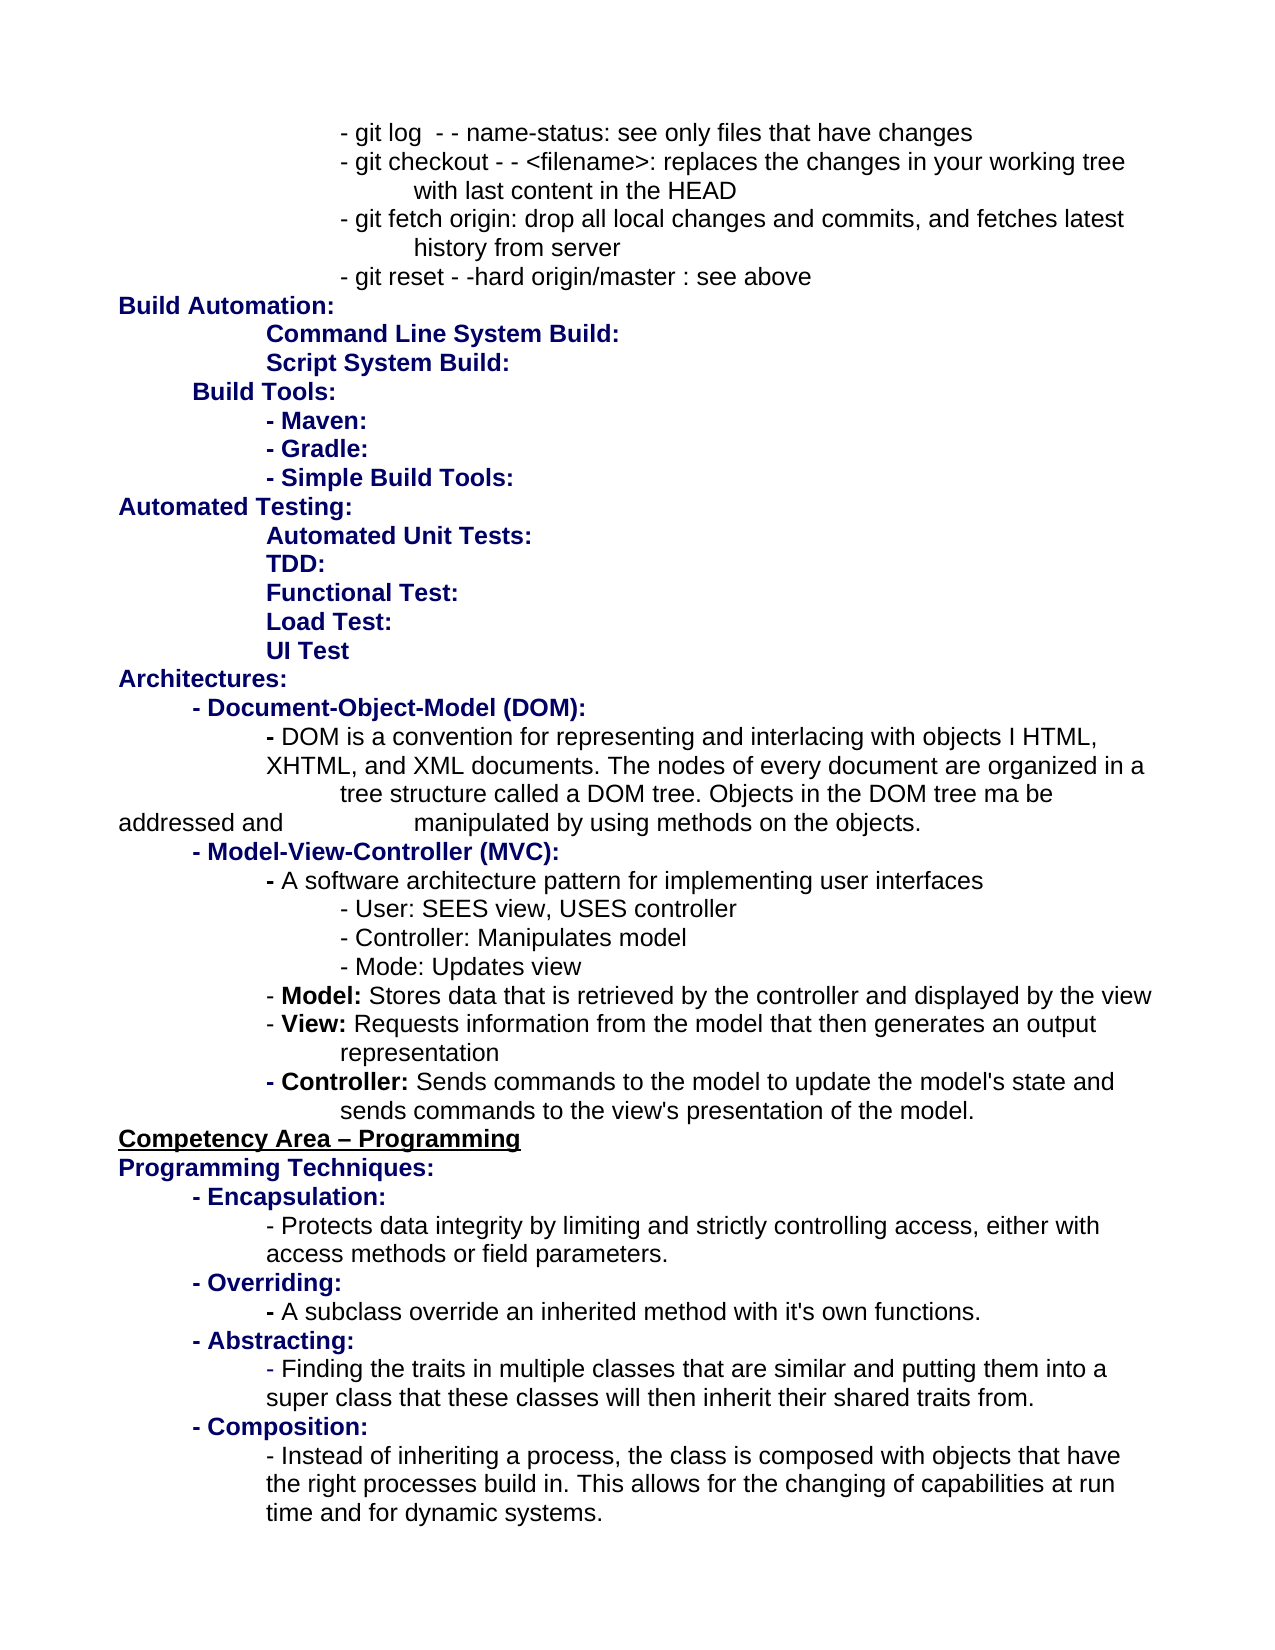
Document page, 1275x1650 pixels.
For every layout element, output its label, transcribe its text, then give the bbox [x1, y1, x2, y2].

text - git fetch origin: drop all local changes and commits, and fetches latest history from server [118, 204, 1157, 262]
text - Simple Build Tools: [118, 463, 1157, 492]
text - Instead of inheriting a process, the class is composed with objects that have the right processes build in. This allows for the changing of capabilities at run time and for dynamic systems. [118, 1441, 1157, 1527]
text - git checkout - - <filename>: replaces the changes in your working tree with last content in the HEAD [118, 147, 1157, 204]
text - Model-View-Controller (MVC): [118, 837, 1157, 866]
text - Finding the traits in multiple classes that are similar and putting them into a super class that these classes will then inherit their shared traits from. [118, 1354, 1157, 1412]
text - Mode: Updates view [118, 952, 1157, 981]
text Command Line System Build: [118, 319, 1157, 348]
text - Encapsulation: [118, 1182, 1157, 1211]
text - git reset - -hard origin/master : see above [118, 262, 1157, 291]
text - Gradle: [118, 434, 1157, 463]
text TDD: [118, 549, 1157, 578]
text - Controller: Manipulates model [118, 923, 1157, 952]
text - Abstracting: [118, 1326, 1157, 1354]
text - git log - - name-status: see only files that have changes [118, 118, 1157, 147]
text UI Test [118, 636, 1157, 664]
text - Protects data integrity by limiting and strictly controlling access, either with access methods or field parameters. [118, 1211, 1157, 1268]
text Functional Test: [118, 578, 1157, 607]
text - Document-Object-Model (DOM): [118, 693, 1157, 722]
text - Composition: [118, 1412, 1157, 1441]
text Architectures: [118, 664, 1157, 693]
text Automated Unit Tests: [118, 521, 1157, 549]
text Competency Area – Programming [118, 1124, 1157, 1153]
text - User: SEES view, USES controller [118, 894, 1157, 923]
text - A subclass override an inherited method with it's own functions. [118, 1297, 1157, 1326]
text - Model: Stores data that is retrieved by the controller and displayed by the view [118, 981, 1157, 1009]
text - A software architecture pattern for implementing user interfaces [118, 866, 1157, 894]
text - DOM is a convention for representing and interlacing with objects I HTML, XHTML, and XML documents. The nodes of every document are organized in a tree structure called a DOM tree. Objects in the DOM tree ma be addressed and manipulated by using methods on the objects. [118, 722, 1157, 837]
text Automated Testing: [118, 492, 1157, 521]
text - View: Requests information from the model that then generates an output representation [118, 1009, 1157, 1067]
text Load Test: [118, 607, 1157, 636]
text Script System Build: [118, 348, 1157, 377]
text Build Tools: [118, 377, 1157, 406]
text - Controller: Sends commands to the model to update the model's state and sends commands to the view's presentation of the model. [118, 1067, 1157, 1124]
text Programming Techniques: [118, 1153, 1157, 1182]
text - Overriding: [118, 1268, 1157, 1297]
text - Maven: [118, 406, 1157, 434]
text Build Automation: [118, 291, 1157, 319]
